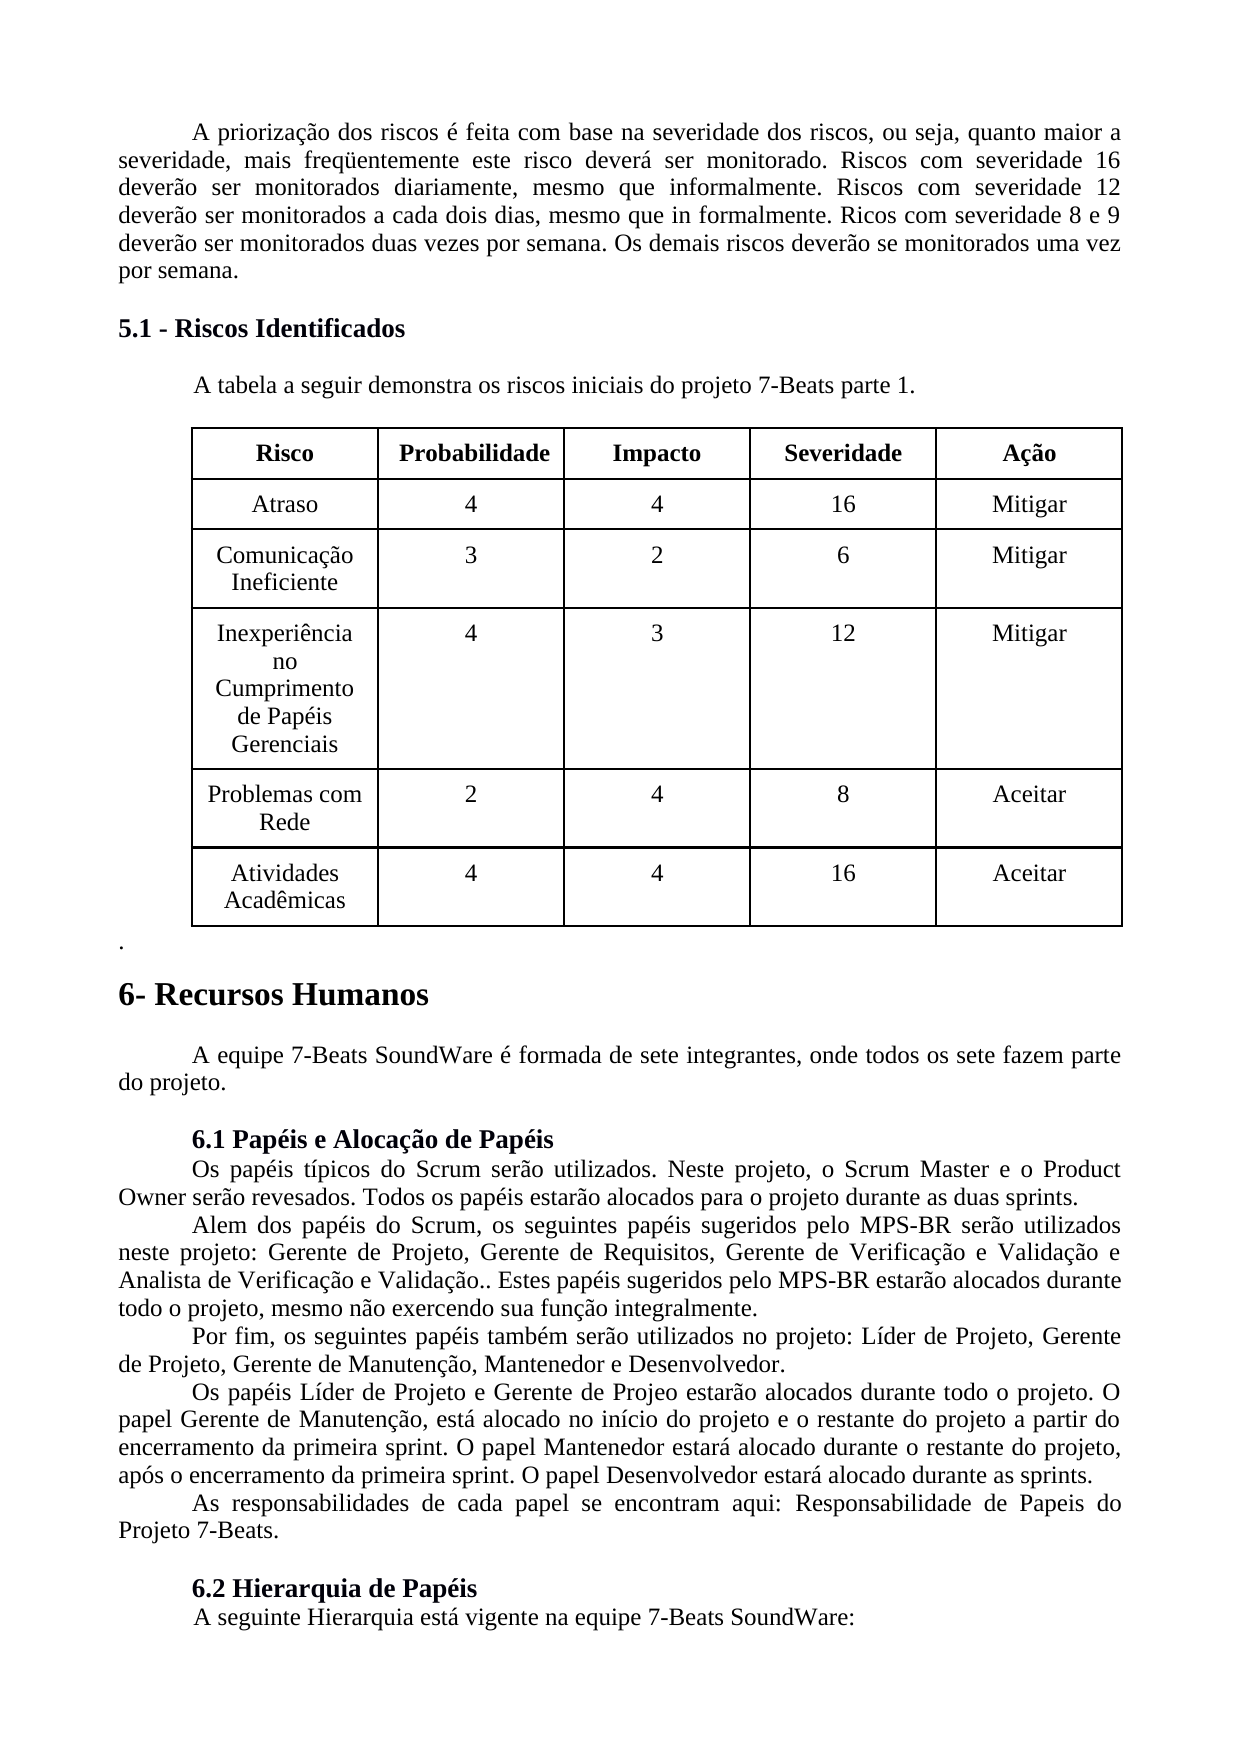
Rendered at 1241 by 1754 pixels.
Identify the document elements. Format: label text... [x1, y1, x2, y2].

subtitle 5.1 - Riscos Identificados [118, 313, 1122, 343]
table_cell Problemas com Rede [193, 770, 377, 846]
table_cell Aceitar [937, 849, 1121, 925]
table_cell 3 [565, 609, 749, 768]
table_cell 16 [751, 849, 935, 925]
table_cell 3 [379, 530, 563, 607]
table_cell Inexperiência no Cumprimento de Papéis Gerenciais [193, 609, 377, 768]
table_cell 4 [379, 480, 563, 528]
table_cell Comunicação Ineficiente [193, 530, 377, 607]
table_cell 6 [751, 530, 935, 607]
table_cell 4 [379, 609, 563, 768]
text Por fim, os seguintes papéis também serão utilizados no projeto: Líder de Projeto, Gerente de Projeto, Gerente de Manutenção, Mantenedor e Desenvolvedor. [118, 1322, 1122, 1377]
table_cell 2 [379, 770, 563, 846]
subtitle 6- Recursos Humanos [118, 976, 1122, 1012]
subtitle 6.1 Papéis e Alocação de Papéis [118, 1125, 1122, 1155]
table_cell Aceitar [937, 770, 1121, 846]
table_cell 4 [379, 849, 563, 925]
table_cell Mitigar [937, 480, 1121, 528]
text Os papéis Líder de Projeto e Gerente de Projeo estarão alocados durante todo o projeto. O papel Gerente de Manutenção, está alocado no início do projeto e o restante do projeto a partir do encerramento da primeira sprint. O papel Mantenedor estará alocado durante o restante do projeto, após o encerramento da primeira sprint. O papel Desenvolvedor estará alocado durante as sprints. [118, 1378, 1122, 1488]
table_cell Mitigar [937, 609, 1121, 768]
text A tabela a seguir demonstra os riscos iniciais do projeto 7-Beats parte 1. [192, 371, 1033, 399]
table_header Risco [193, 429, 377, 478]
table_header Ação [937, 429, 1121, 478]
table_cell Atraso [193, 480, 377, 528]
table_cell Mitigar [937, 530, 1121, 607]
text A seguinte Hierarquia está vigente na equipe 7-Beats SoundWare: [192, 1603, 1033, 1631]
table_cell 2 [565, 530, 749, 607]
table_cell 4 [565, 849, 749, 925]
table_header Impacto [565, 429, 749, 478]
text A equipe 7-Beats SoundWare é formada de sete integrantes, onde todos os sete fazem parte do projeto. [118, 1041, 1122, 1096]
text A priorização dos riscos é feita com base na severidade dos riscos, ou seja, quanto maior a severidade, mais freqüentemente este risco deverá ser monitorado. Riscos com severidade 16 deverão ser monitorados diariamente, mesmo que informalmente. Riscos com severidade 12 deverão ser monitorados a cada dois dias, mesmo que in formalmente. Ricos com severidade 8 e 9 deverão ser monitorados duas vezes por semana. Os demais riscos deverão se monitorados uma vez por semana. [118, 118, 1122, 284]
table_header Probabilidade [379, 429, 563, 478]
table_cell 12 [751, 609, 935, 768]
table_cell Atividades Acadêmicas [193, 849, 377, 925]
table_cell 8 [751, 770, 935, 846]
table_header Severidade [751, 429, 935, 478]
subtitle 6.2 Hierarquia de Papéis [118, 1573, 1122, 1603]
text Os papéis típicos do Scrum serão utilizados. Neste projeto, o Scrum Master e o Product Owner serão revesados. Todos os papéis estarão alocados para o projeto durante as duas sprints. [118, 1155, 1122, 1211]
table_cell 4 [565, 480, 749, 528]
text . [118, 927, 1122, 955]
text Alem dos papéis do Scrum, os seguintes papéis sugeridos pelo MPS-BR serão utilizados neste projeto: Gerente de Projeto, Gerente de Requisitos, Gerente de Verificação e Validação e Analista de Verificação e Validação.. Estes papéis sugeridos pelo MPS-BR estarão alocados durante todo o projeto, mesmo não exercendo sua função integralmente. [118, 1211, 1122, 1322]
table_cell 16 [751, 480, 935, 528]
table_cell 4 [565, 770, 749, 846]
text As responsabilidades de cada papel se encontram aqui: Responsabilidade de Papeis do Projeto 7-Beats. [118, 1489, 1122, 1544]
